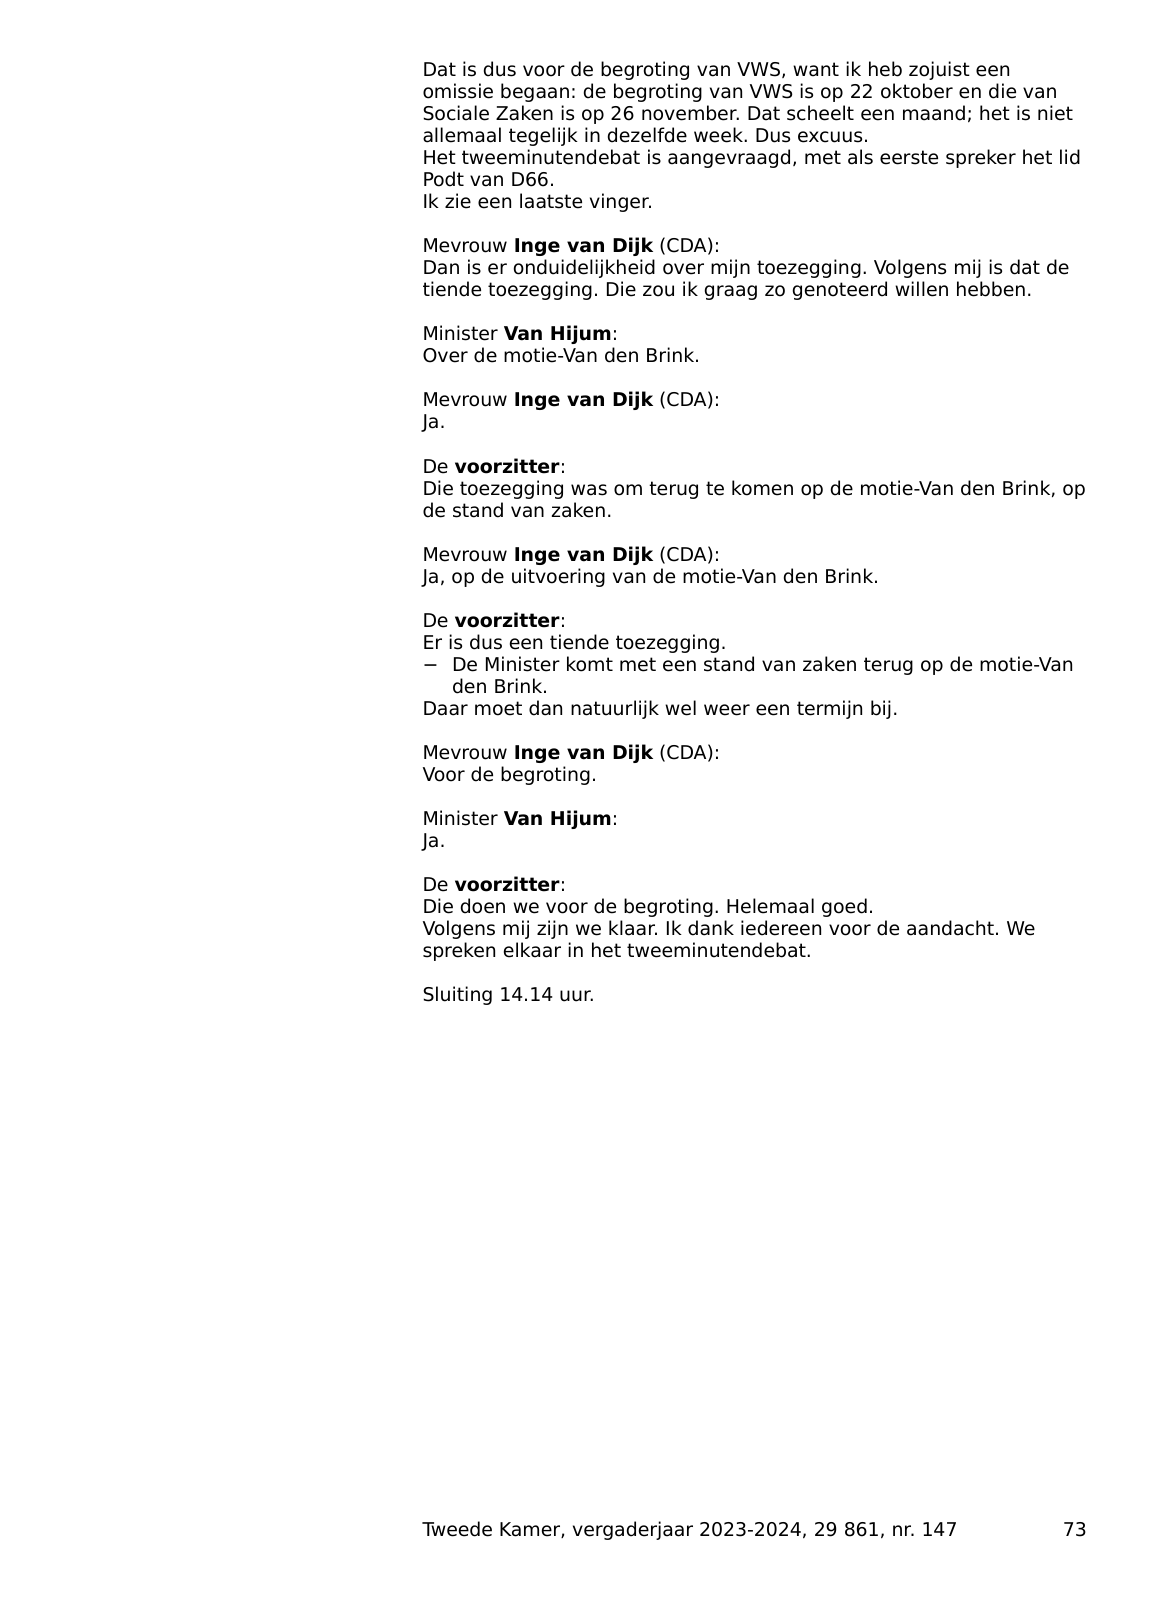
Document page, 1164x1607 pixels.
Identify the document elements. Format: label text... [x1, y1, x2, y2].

text De voorzitter: [422, 456, 1087, 477]
text Ja. [422, 830, 1087, 852]
text Daar moet dan natuurlijk wel weer een termijn bij. [422, 698, 1087, 720]
text Over de motie-Van den Brink. [422, 345, 1087, 367]
text Mevrouw Inge van Dijk (CDA): [422, 235, 1087, 257]
text Mevrouw Inge van Dijk (CDA): [422, 742, 1087, 764]
text Ik zie een laatste vinger. [422, 191, 1087, 213]
text Er is dus een tiende toezegging. [422, 632, 1087, 654]
text Dan is er onduidelijkheid over mijn toezegging. Volgens mij is dat de tiende toezegging. Die zou ik graag zo genoteerd willen hebben. [422, 257, 1087, 301]
text Voor de begroting. [422, 764, 1087, 786]
text Die toezegging was om terug te komen op de motie-Van den Brink, op de stand van zaken. [422, 477, 1087, 521]
text Ja, op de uitvoering van de motie-Van den Brink. [422, 566, 1087, 588]
text Mevrouw Inge van Dijk (CDA): [422, 389, 1087, 411]
text Mevrouw Inge van Dijk (CDA): [422, 544, 1087, 566]
text De voorzitter: [422, 610, 1087, 632]
text Sluiting 14.14 uur. [422, 984, 1087, 1006]
text De voorzitter: [422, 874, 1087, 896]
text Volgens mij zijn we klaar. Ik dank iedereen voor de aandacht. We spreken elkaar in het tweeminutendebat. [422, 918, 1087, 962]
text Dat is dus voor de begroting van VWS, want ik heb zojuist een omissie begaan: de begroting van VWS is op 22 oktober en die van Sociale Zaken is op 26 november. Dat scheelt een maand; het is niet allemaal tegelijk in dezelfde week. Dus excuus. [422, 59, 1087, 147]
text − De Minister komt met een stand van zaken terug op de motie-Van den Brink. [422, 654, 1087, 698]
text Het tweeminutendebat is aangevraagd, met als eerste spreker het lid Podt van D66. [422, 147, 1087, 191]
text Die doen we voor de begroting. Helemaal goed. [422, 896, 1087, 918]
text Minister Van Hijum: [422, 323, 1087, 345]
text Ja. [422, 411, 1087, 433]
text Minister Van Hijum: [422, 808, 1087, 830]
